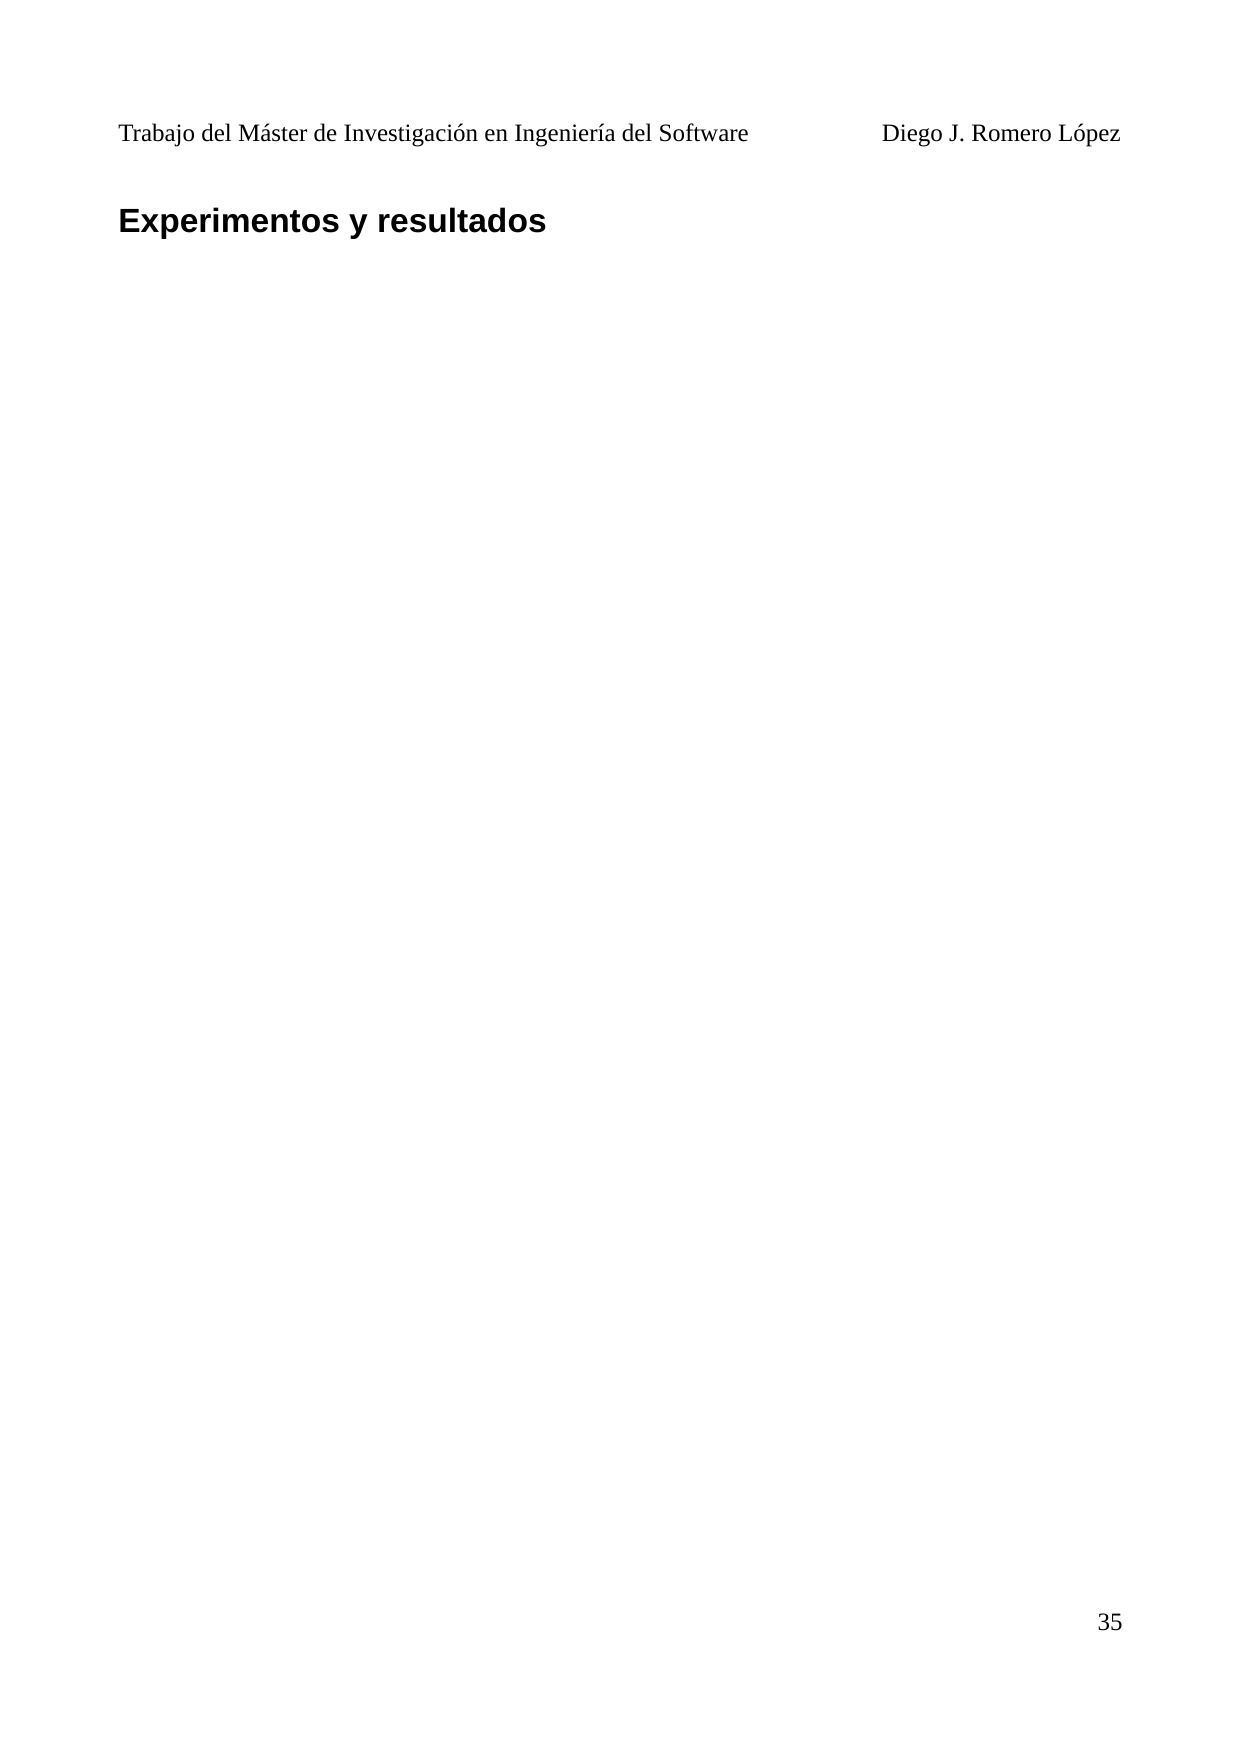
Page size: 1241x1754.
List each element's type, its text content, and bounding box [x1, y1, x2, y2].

subtitle Experimentos y resultados [118, 201, 1122, 240]
